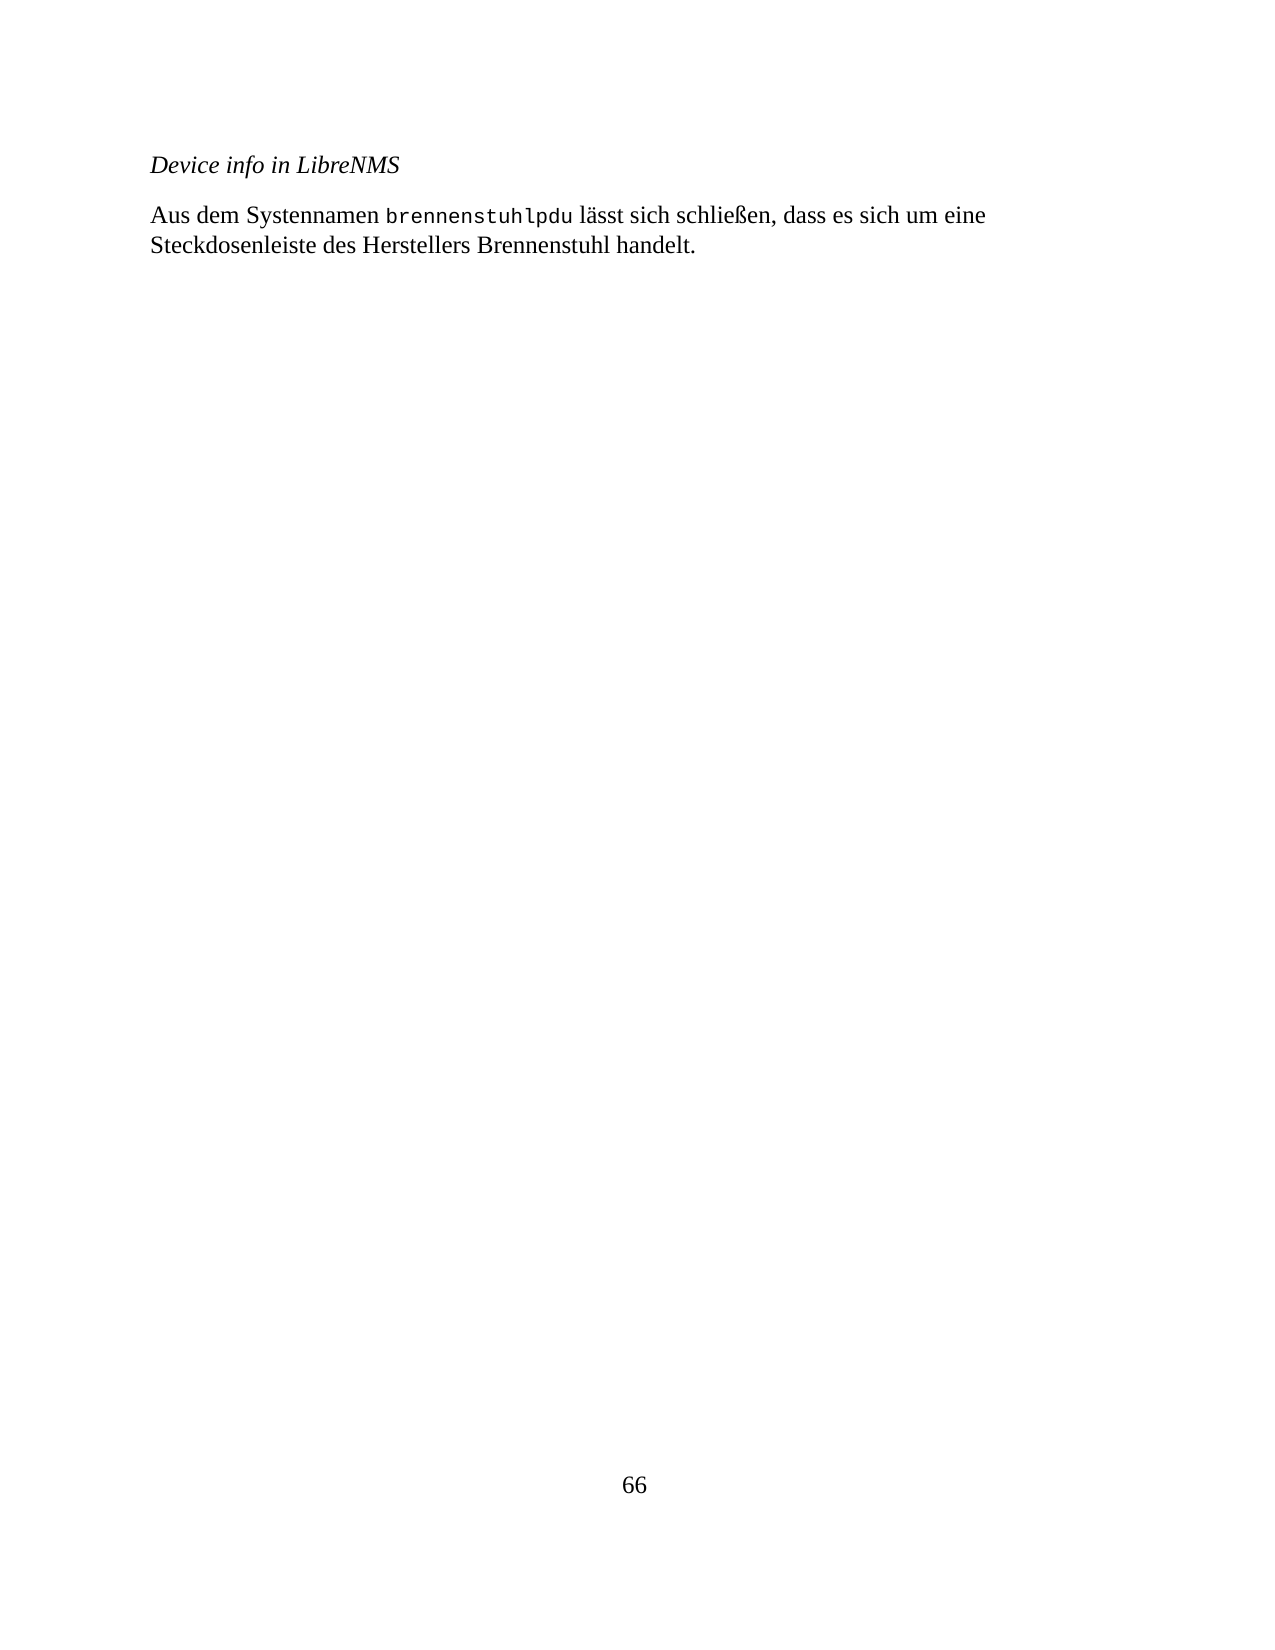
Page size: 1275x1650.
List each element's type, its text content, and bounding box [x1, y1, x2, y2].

text Aus dem Systennamen brennenstuhlpdu lässt sich schließen, dass es sich um eine Steckdosenleiste des Herstellers Brennenstuhl handelt. [150, 200, 1125, 258]
text Device info in LibreNMS [150, 150, 1125, 179]
